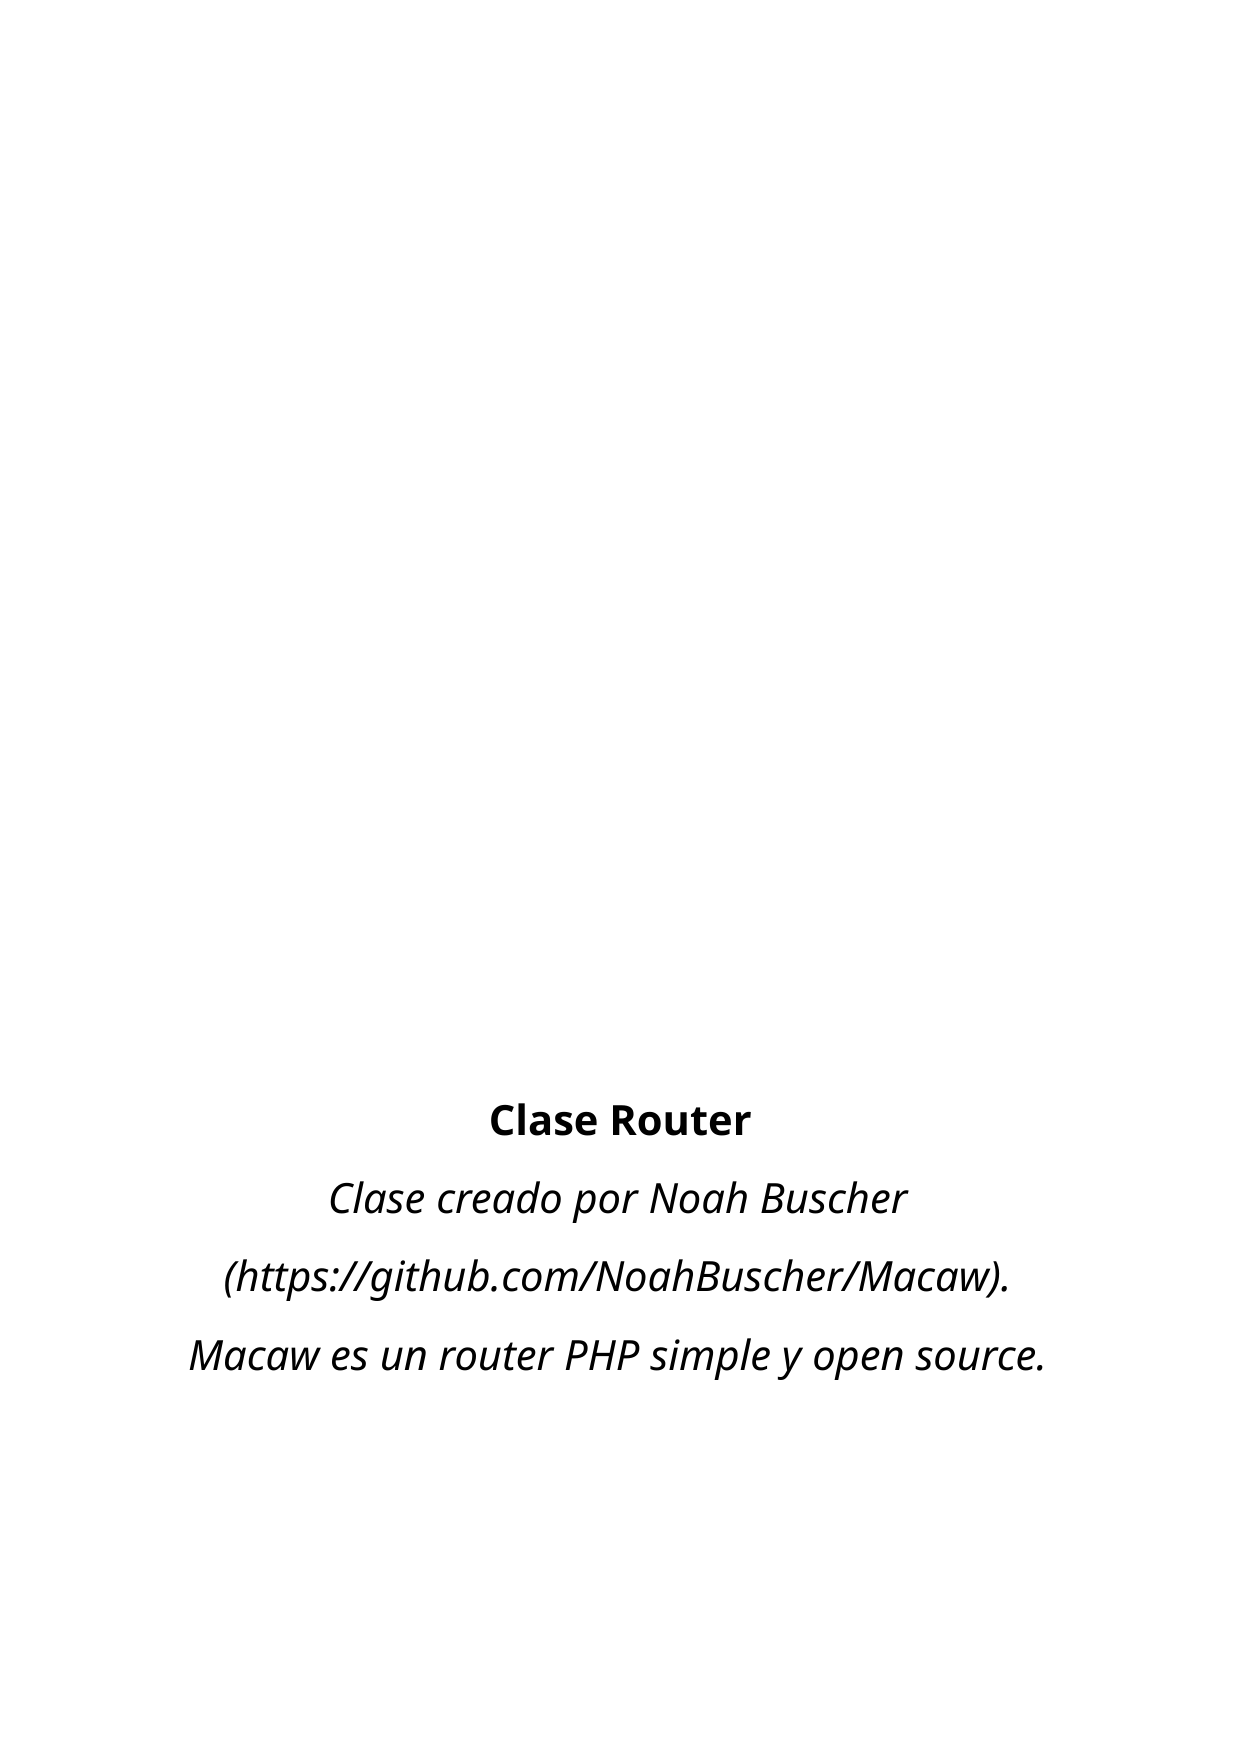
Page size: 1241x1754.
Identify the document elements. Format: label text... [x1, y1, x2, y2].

text Macaw es un router PHP simple y open source. [118, 1326, 1122, 1382]
text Clase Router [118, 1091, 1122, 1147]
text Clase creado por Noah Buscher (https://github.com/NoahBuscher/Macaw). [118, 1169, 1122, 1304]
